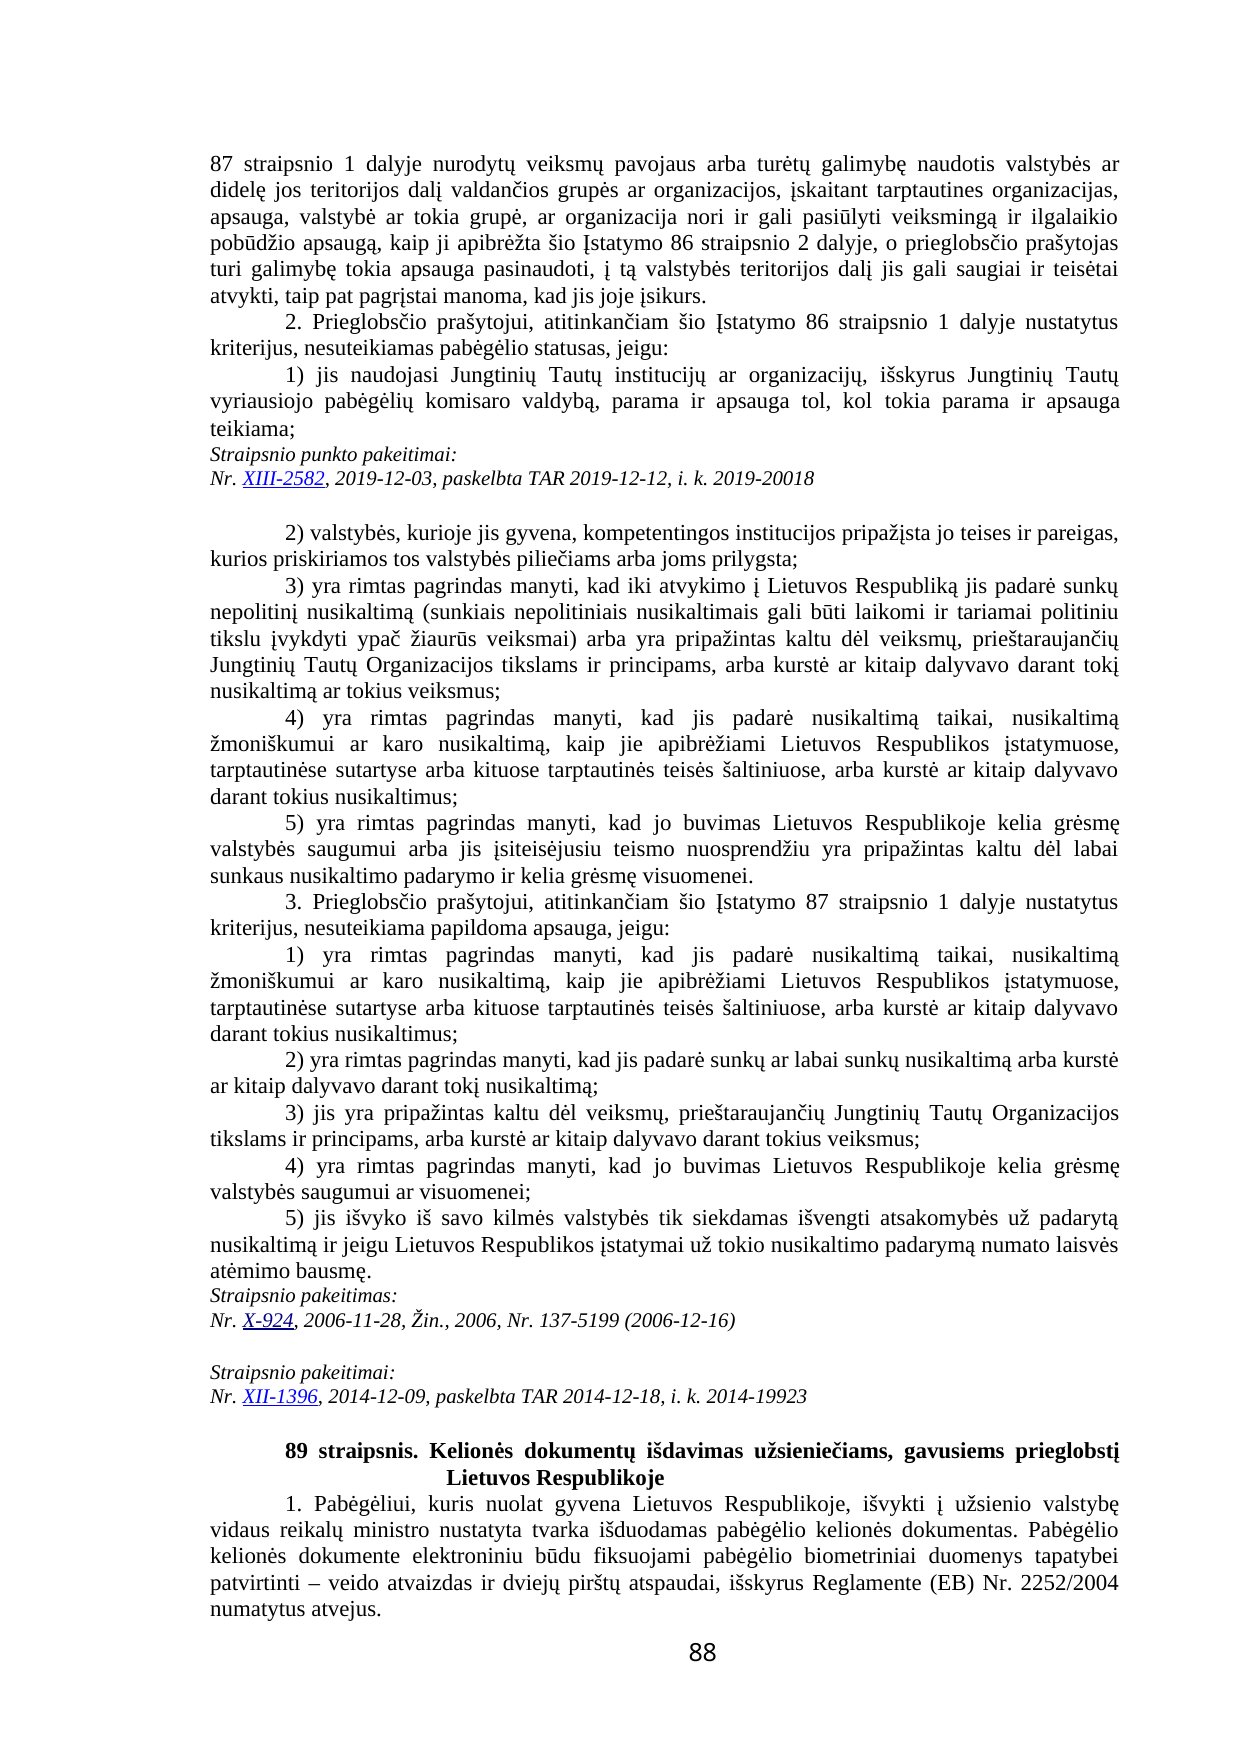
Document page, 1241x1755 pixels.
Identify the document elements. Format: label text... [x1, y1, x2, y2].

text 2) yra rimtas pagrindas manyti, kad jis padarė sunkų ar labai sunkų nusikaltimą arba kurstė ar kitaip dalyvavo darant tokį nusikaltimą; [210, 1046, 1120, 1099]
text 3) jis yra pripažintas kaltu dėl veiksmų, prieštaraujančių Jungtinių Tautų Organizacijos tikslams ir principams, arba kurstė ar kitaip dalyvavo darant tokius veiksmus; [210, 1099, 1120, 1152]
text Straipsnio pakeitimas: [210, 1283, 1120, 1307]
text 3. Prieglobsčio prašytojui, atitinkančiam šio Įstatymo 87 straipsnio 1 dalyje nustatytus kriterijus, nesuteikiama papildoma apsauga, jeigu: [210, 888, 1120, 941]
text 1) jis naudojasi Jungtinių Tautų institucijų ar organizacijų, išskyrus Jungtinių Tautų vyriausiojo pabėgėlių komisaro valdybą, parama ir apsauga tol, kol tokia parama ir apsauga teikiama; [210, 361, 1120, 442]
text 1. Pabėgėliui, kuris nuolat gyvena Lietuvos Respublikoje, išvykti į užsienio valstybę vidaus reikalų ministro nustatyta tvarka išduodamas pabėgėlio kelionės dokumentas. Pabėgėlio kelionės dokumente elektroniniu būdu fiksuojami pabėgėlio biometriniai duomenys tapatybei patvirtinti – veido atvaizdas ir dviejų pirštų atspaudai, išskyrus Reglamente (EB) Nr. 2252/2004 numatytus atvejus. [210, 1490, 1120, 1622]
text 5) jis išvyko iš savo kilmės valstybės tik siekdamas išvengti atsakomybės už padarytą nusikaltimą ir jeigu Lietuvos Respublikos įstatymai už tokio nusikaltimo padarymą numato laisvės atėmimo bausmę. [210, 1204, 1120, 1283]
text 1) yra rimtas pagrindas manyti, kad jis padarė nusikaltimą taikai, nusikaltimą žmoniškumui ar karo nusikaltimą, kaip jie apibrėžiami Lietuvos Respublikos įstatymuose, tarptautinėse sutartyse arba kituose tarptautinės teisės šaltiniuose, arba kurstė ar kitaip dalyvavo darant tokius nusikaltimus; [210, 941, 1120, 1046]
text 2) valstybės, kurioje jis gyvena, kompetentingos institucijos pripažįsta jo teises ir pareigas, kurios priskiriamos tos valstybės piliečiams arba joms prilygsta; [210, 519, 1120, 572]
text 4) yra rimtas pagrindas manyti, kad jis padarė nusikaltimą taikai, nusikaltimą žmoniškumui ar karo nusikaltimą, kaip jie apibrėžiami Lietuvos Respublikos įstatymuose, tarptautinėse sutartyse arba kituose tarptautinės teisės šaltiniuose, arba kurstė ar kitaip dalyvavo darant tokius nusikaltimus; [210, 704, 1120, 809]
text 87 straipsnio 1 dalyje nurodytų veiksmų pavojaus arba turėtų galimybę naudotis valstybės ar didelę jos teritorijos dalį valdančios grupės ar organizacijos, įskaitant tarptautines organizacijas, apsauga, valstybė ar tokia grupė, ar organizacija nori ir gali pasiūlyti veiksmingą ir ilgalaikio pobūdžio apsaugą, kaip ji apibrėžta šio Įstatymo 86 straipsnio 2 dalyje, o prieglobsčio prašytojas turi galimybę tokia apsauga pasinaudoti, į tą valstybės teritorijos dalį jis gali saugiai ir teisėtai atvykti, taip pat pagrįstai manoma, kad jis joje įsikurs. [210, 150, 1120, 308]
text 89 straipsnis. Kelionės dokumentų išdavimas užsieniečiams, gavusiems prieglobstį Lietuvos Respublikoje [285, 1437, 1120, 1490]
text Straipsnio punkto pakeitimai: [210, 442, 1120, 466]
text Nr. XIII-2582, 2019-12-03, paskelbta TAR 2019-12-12, i. k. 2019-20018 [210, 466, 1120, 490]
text Nr. X-924, 2006-11-28, Žin., 2006, Nr. 137-5199 (2006-12-16) [210, 1307, 1120, 1332]
text 2. Prieglobsčio prašytojui, atitinkančiam šio Įstatymo 86 straipsnio 1 dalyje nustatytus kriterijus, nesuteikiamas pabėgėlio statusas, jeigu: [210, 308, 1120, 361]
text Straipsnio pakeitimai: [210, 1360, 1120, 1384]
text 3) yra rimtas pagrindas manyti, kad iki atvykimo į Lietuvos Respubliką jis padarė sunkų nepolitinį nusikaltimą (sunkiais nepolitiniais nusikaltimais gali būti laikomi ir tariamai politiniu tikslu įvykdyti ypač žiaurūs veiksmai) arba yra pripažintas kaltu dėl veiksmų, prieštaraujančių Jungtinių Tautų Organizacijos tikslams ir principams, arba kurstė ar kitaip dalyvavo darant tokį nusikaltimą ar tokius veiksmus; [210, 572, 1120, 704]
text 5) yra rimtas pagrindas manyti, kad jo buvimas Lietuvos Respublikoje kelia grėsmę valstybės saugumui arba jis įsiteisėjusiu teismo nuosprendžiu yra pripažintas kaltu dėl labai sunkaus nusikaltimo padarymo ir kelia grėsmę visuomenei. [210, 809, 1120, 888]
text 4) yra rimtas pagrindas manyti, kad jo buvimas Lietuvos Respublikoje kelia grėsmę valstybės saugumui ar visuomenei; [210, 1152, 1120, 1204]
text Nr. XII-1396, 2014-12-09, paskelbta TAR 2014-12-18, i. k. 2014-19923 [210, 1384, 1120, 1408]
